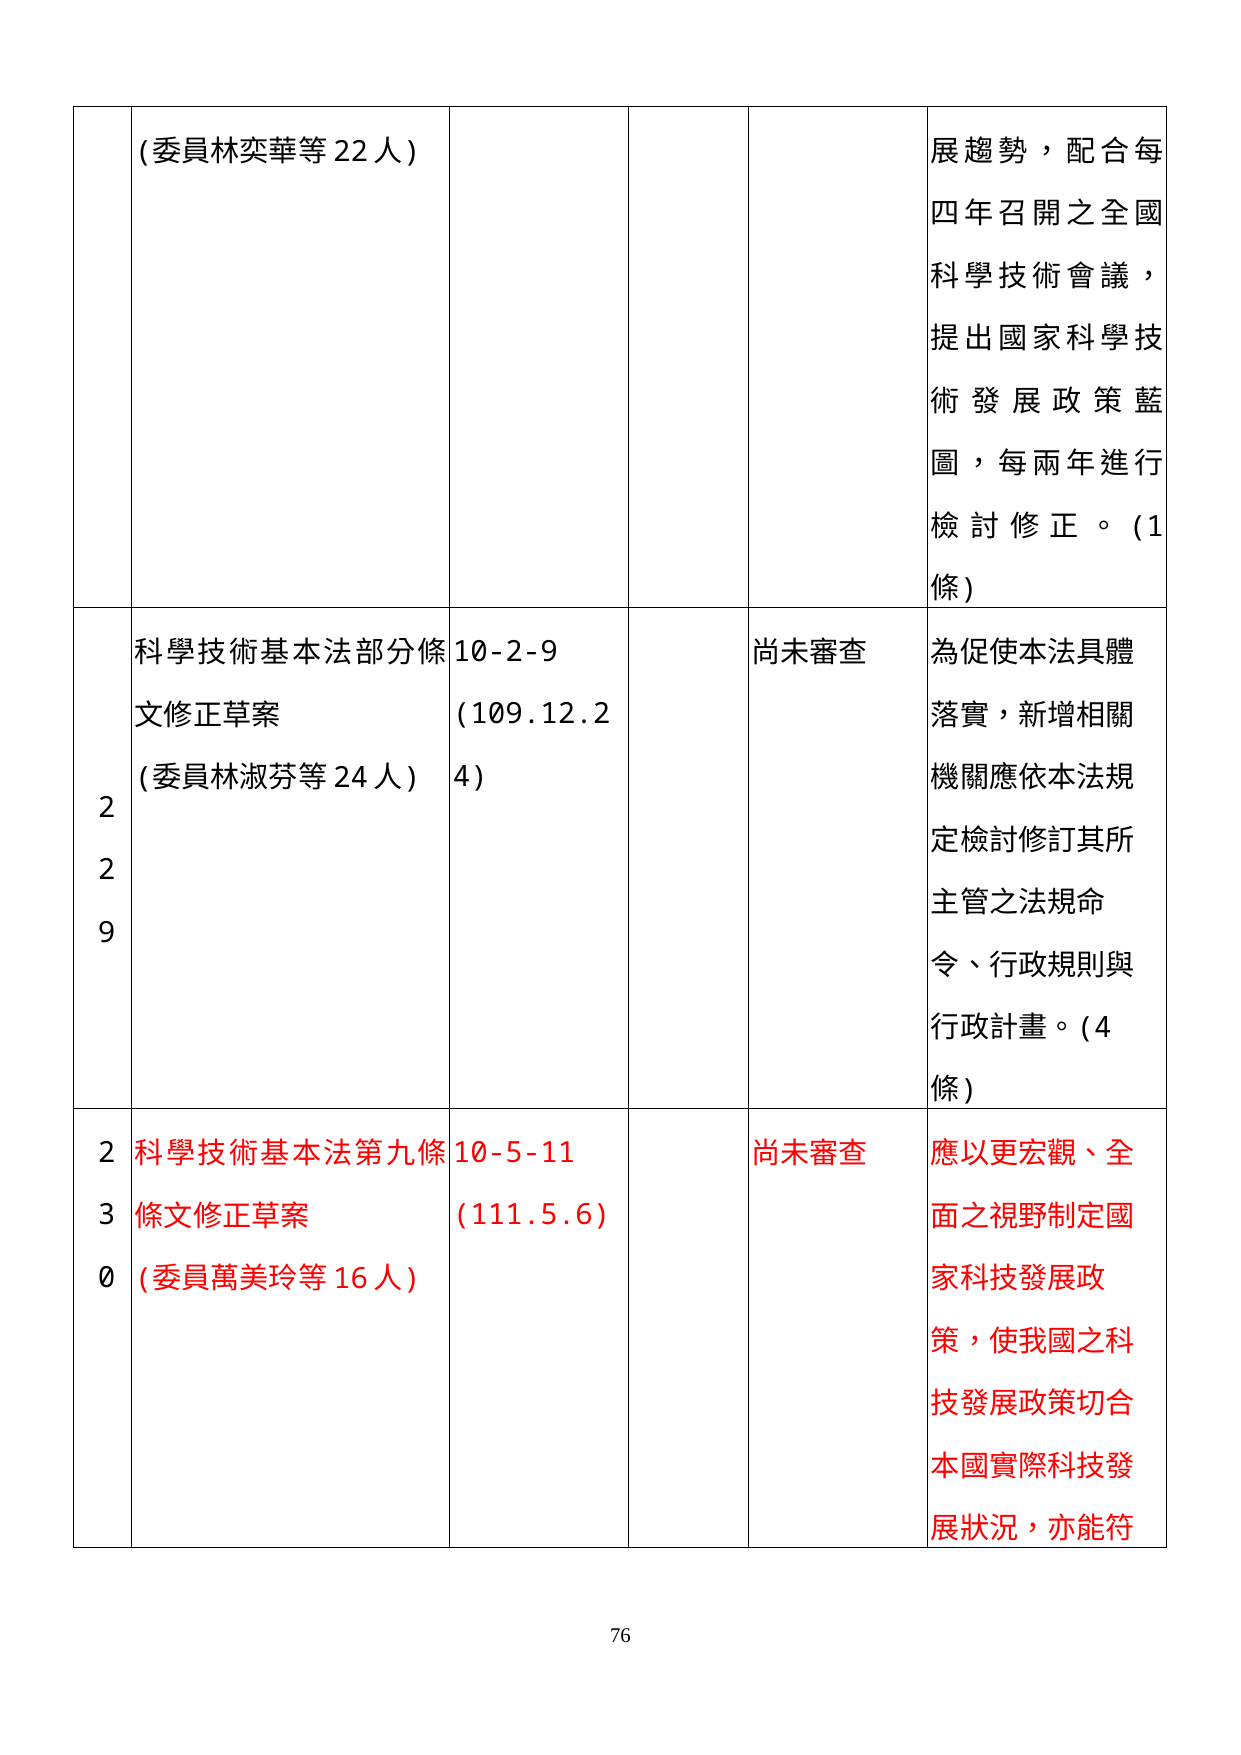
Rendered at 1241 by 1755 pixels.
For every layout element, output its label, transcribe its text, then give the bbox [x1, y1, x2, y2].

table_cell [629, 608, 748, 1108]
table_cell 尚未審查 [749, 608, 927, 1108]
table_header [749, 107, 927, 607]
table_cell 應以更宏觀、全面之視野制定國家科技發展政策，使我國之科技發展政策切合本國實際科技發展狀況，亦能符 [928, 1109, 1166, 1547]
table_header [629, 107, 748, 607]
table_cell [74, 1109, 131, 1547]
table_cell 10-2-9 (109.12.24) [450, 608, 628, 1108]
table_cell 10-5-11 (111.5.6) [450, 1109, 628, 1547]
table_cell [74, 608, 131, 1108]
table_cell 科學技術基本法第九條條文修正草案 (委員萬美玲等16人) [132, 1109, 449, 1547]
table_header [450, 107, 628, 607]
table_cell [629, 1109, 748, 1547]
table_header [74, 107, 131, 607]
table_header (委員林奕華等22人) [132, 107, 449, 607]
table_cell 為促使本法具體落實，新增相關機關應依本法規定檢討修訂其所主管之法規命令、行政規則與行政計畫。(4條) [928, 608, 1166, 1108]
table_header 展趨勢，配合每四年召開之全國科學技術會議，提出國家科學技術發展政策藍圖，每兩年進行檢討修正。(1條) [928, 107, 1166, 607]
table_cell 尚未審查 [749, 1109, 927, 1547]
table_cell 科學技術基本法部分條文修正草案 (委員林淑芬等24人) [132, 608, 449, 1108]
